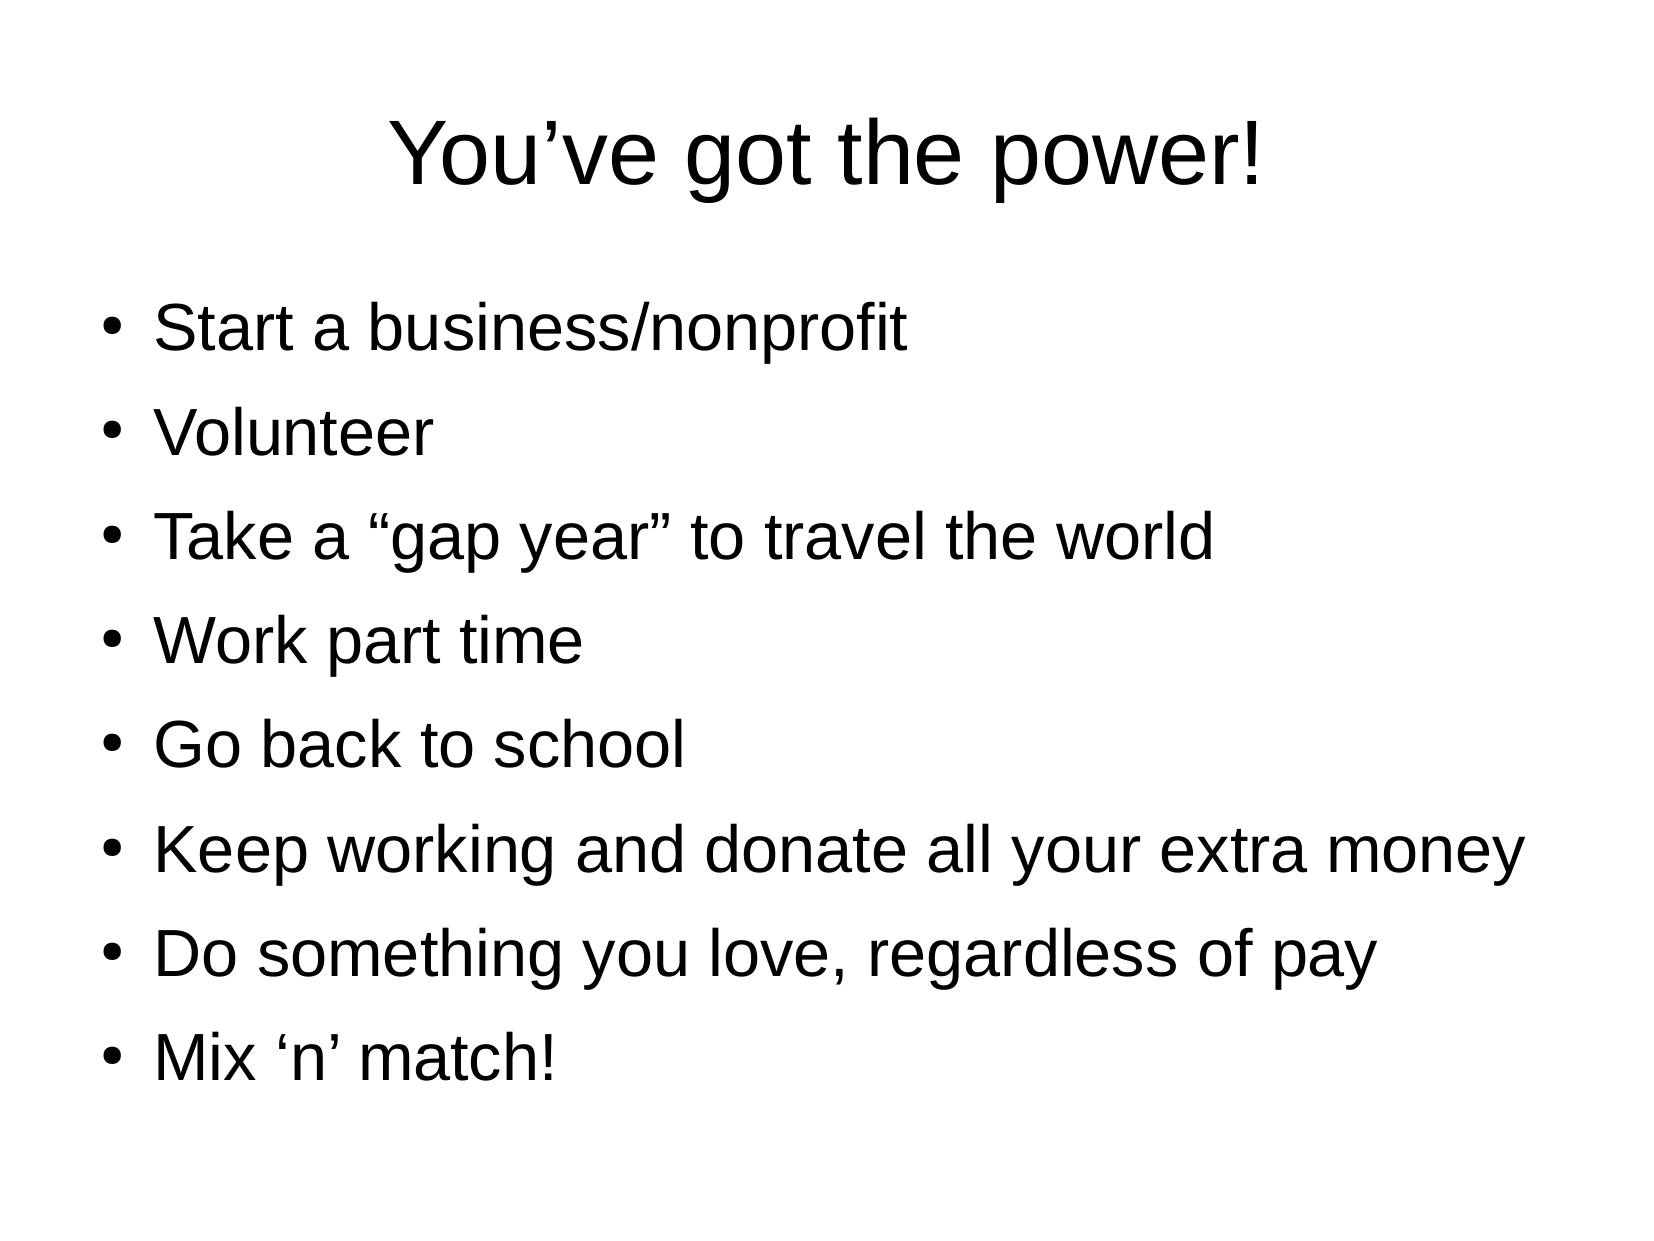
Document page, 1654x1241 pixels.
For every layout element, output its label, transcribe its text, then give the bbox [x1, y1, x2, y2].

list Start a business/nonprofit Volunteer Take a “gap year” to travel the world Work part time Go back to school Keep working and donate all your extra money Do something you love, regardless of pay Mix ‘n’ match! [82, 290, 1571, 1144]
title You’ve got the power! [82, 49, 1571, 257]
